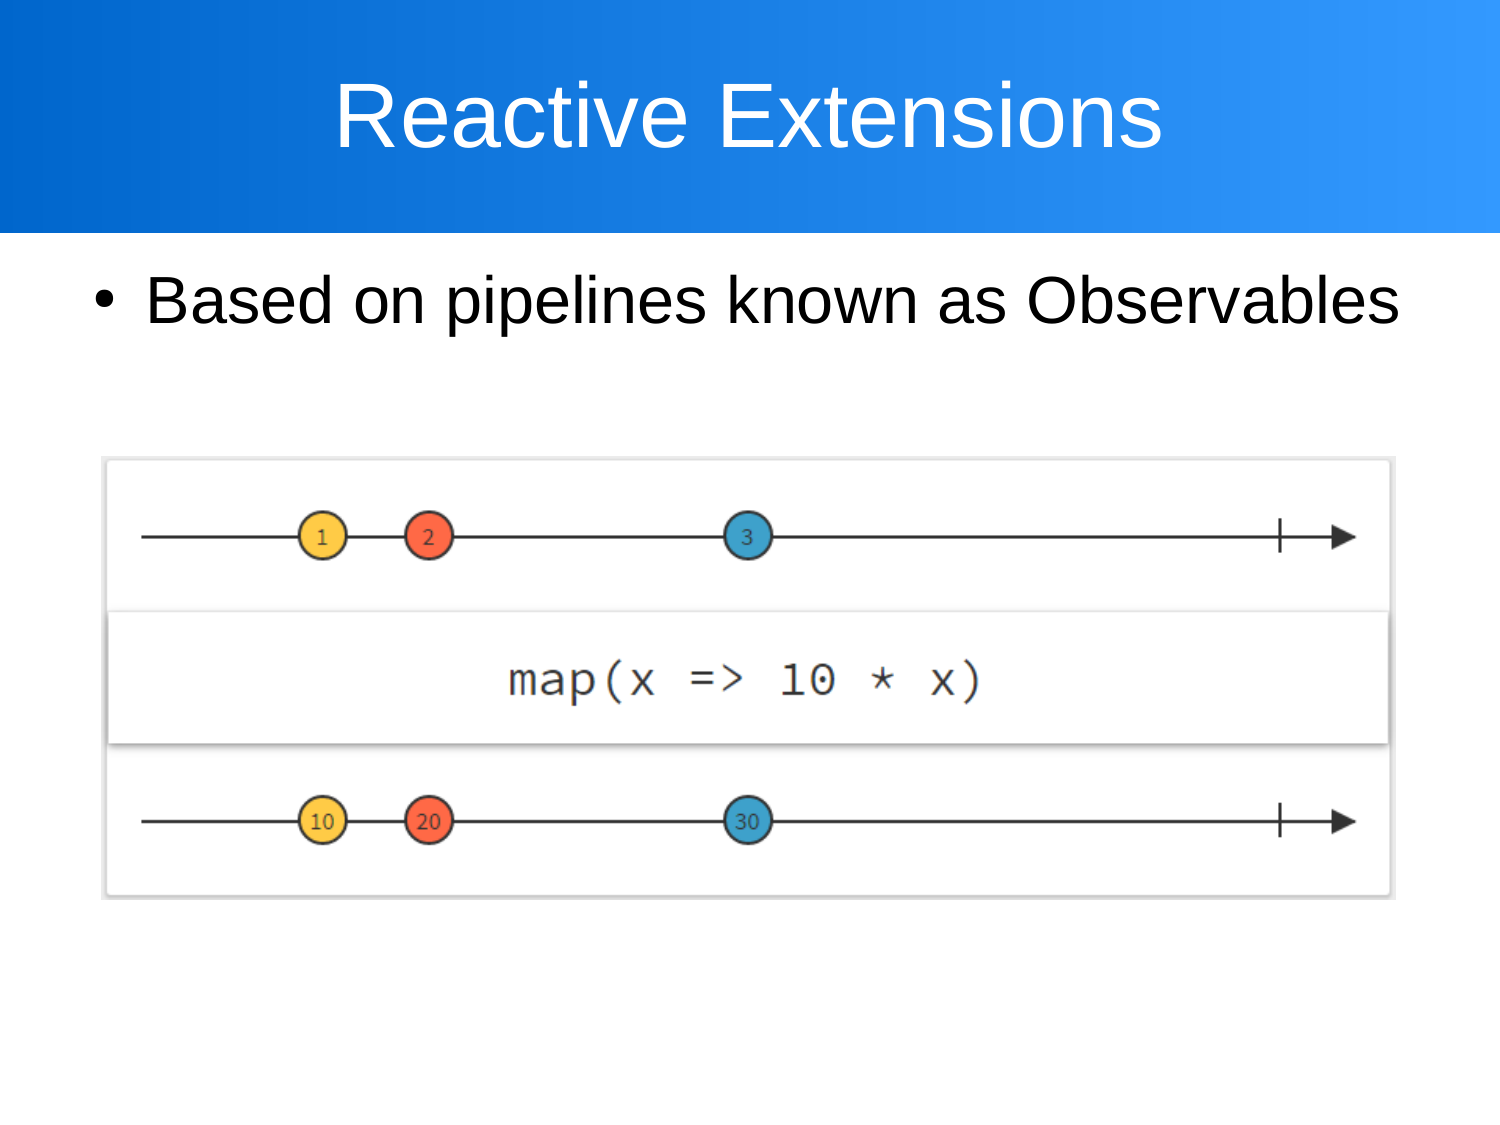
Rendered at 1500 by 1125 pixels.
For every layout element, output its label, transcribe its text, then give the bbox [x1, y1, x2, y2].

list Based on pipelines known as Observables [75, 263, 1425, 1006]
title Reactive Extensions [0, 0, 1500, 233]
picture [101, 456, 1396, 901]
